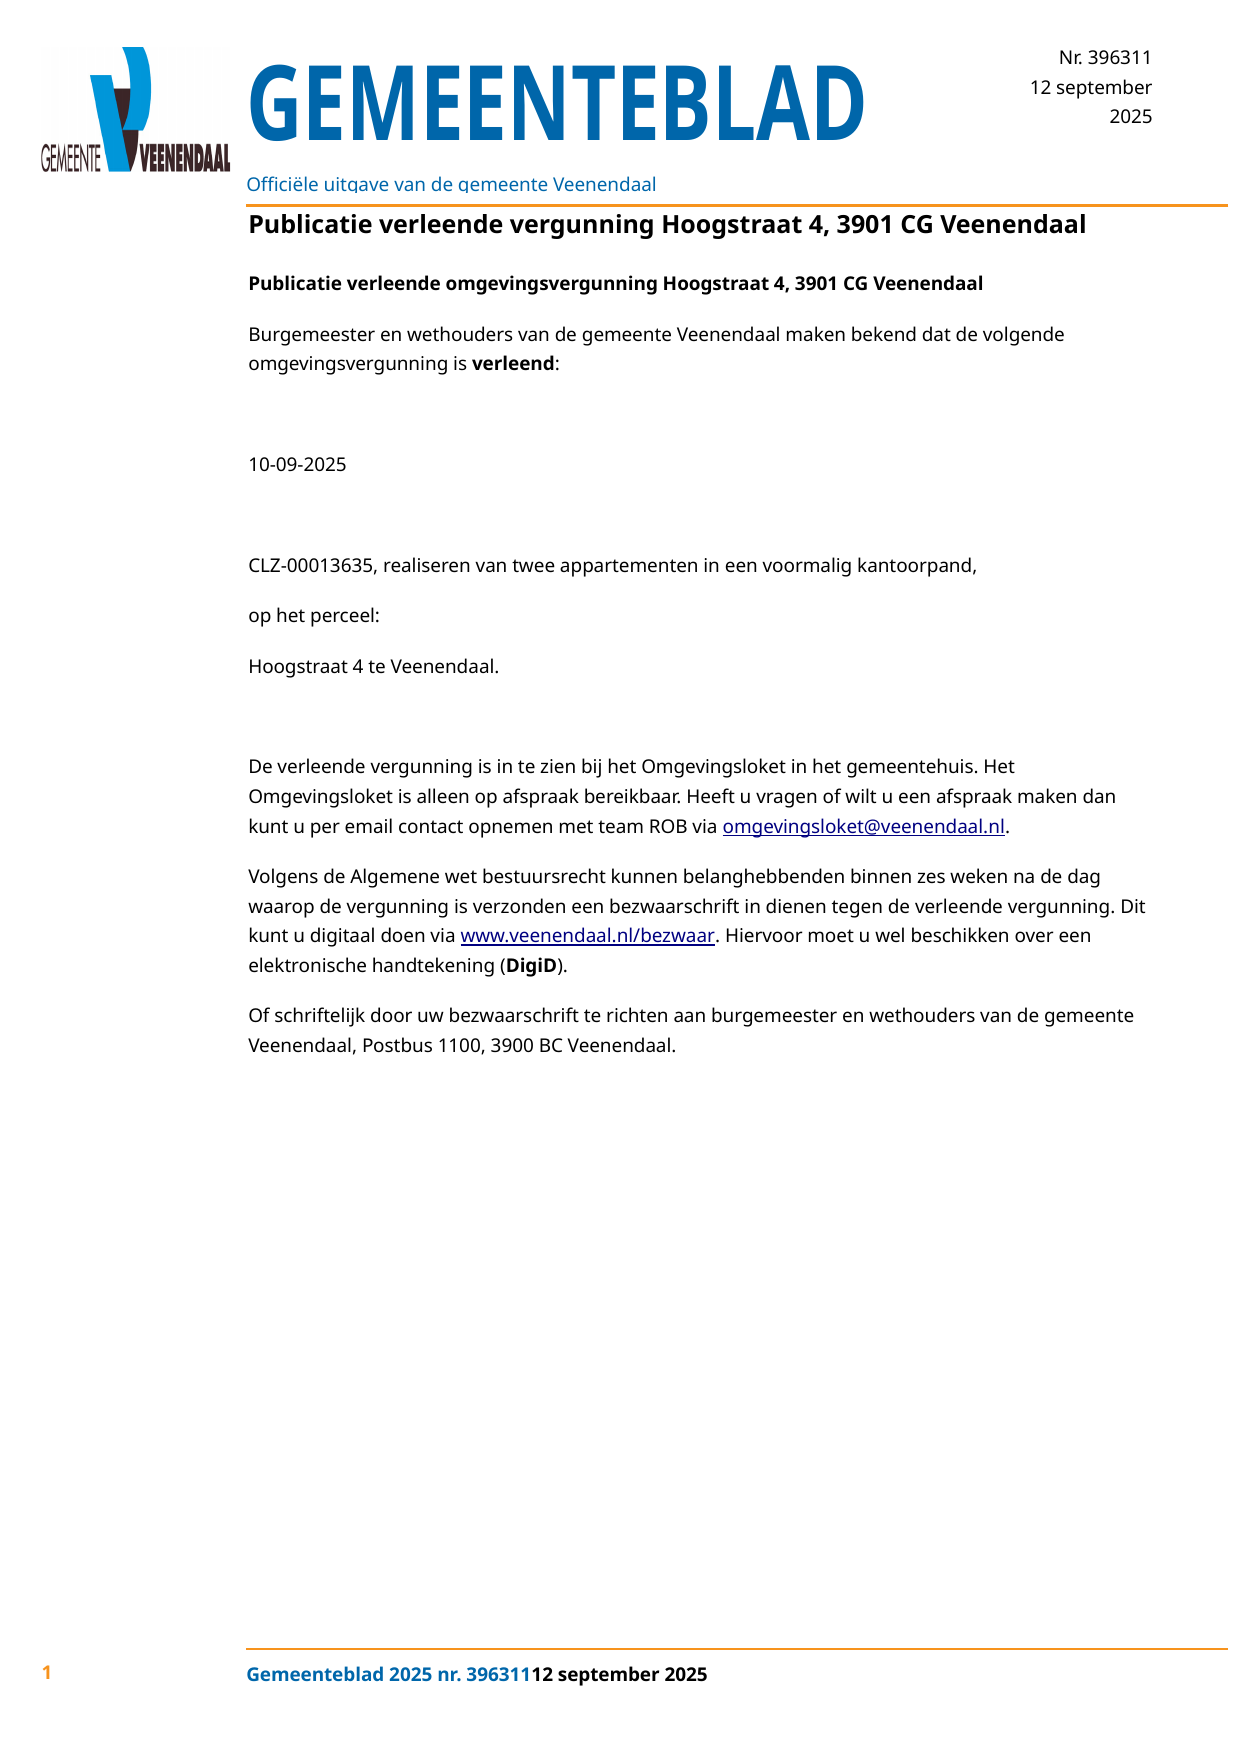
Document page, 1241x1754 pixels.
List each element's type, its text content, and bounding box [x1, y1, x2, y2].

text 10-09-2025 [248, 451, 1152, 477]
text De verleende vergunning is in te zien bij het Omgevingsloket in het gemeentehuis. Het Omgevingsloket is alleen op afspraak bereikbaar. Heeft u vragen of wilt u een afspraak maken dan kunt u per email contact opnemen met team ROB via omgevingsloket@veenendaal.nl. [248, 754, 1152, 838]
text Publicatie verleende vergunning Hoogstraat 4, 3901 CG Veenendaal [248, 207, 1152, 241]
text CLZ-00013635, realiseren van twee appartementen in een voormalig kantoorpand, [248, 552, 1152, 578]
text op het perceel: [248, 602, 1152, 628]
text Burgemeester en wethouders van de gemeente Veenendaal maken bekend dat de volgende omgevingsvergunning is verleend: [248, 321, 1152, 376]
text Volgens de Algemene wet bestuursrecht kunnen belanghebbenden binnen zes weken na de dag waarop de vergunning is verzonden een bezwaarschrift in dienen tegen de verleende vergunning. Dit kunt u digitaal doen via www.veenendaal.nl/bezwaar. Hiervoor moet u wel beschikken over een elektronische handtekening (DigiD). [248, 863, 1152, 978]
text Publicatie verleende omgevingsvergunning Hoogstraat 4, 3901 CG Veenendaal [248, 270, 1152, 296]
picture [41, 47, 130, 172]
picture [123, 47, 231, 172]
text Of schriftelijk door uw bezwaarschrift te richten aan burgemeester en wethouders van de gemeente Veenendaal, Postbus 1100, 3900 BC Veenendaal. [248, 1002, 1152, 1058]
text Hoogstraat 4 te Veenendaal. [248, 653, 1152, 678]
